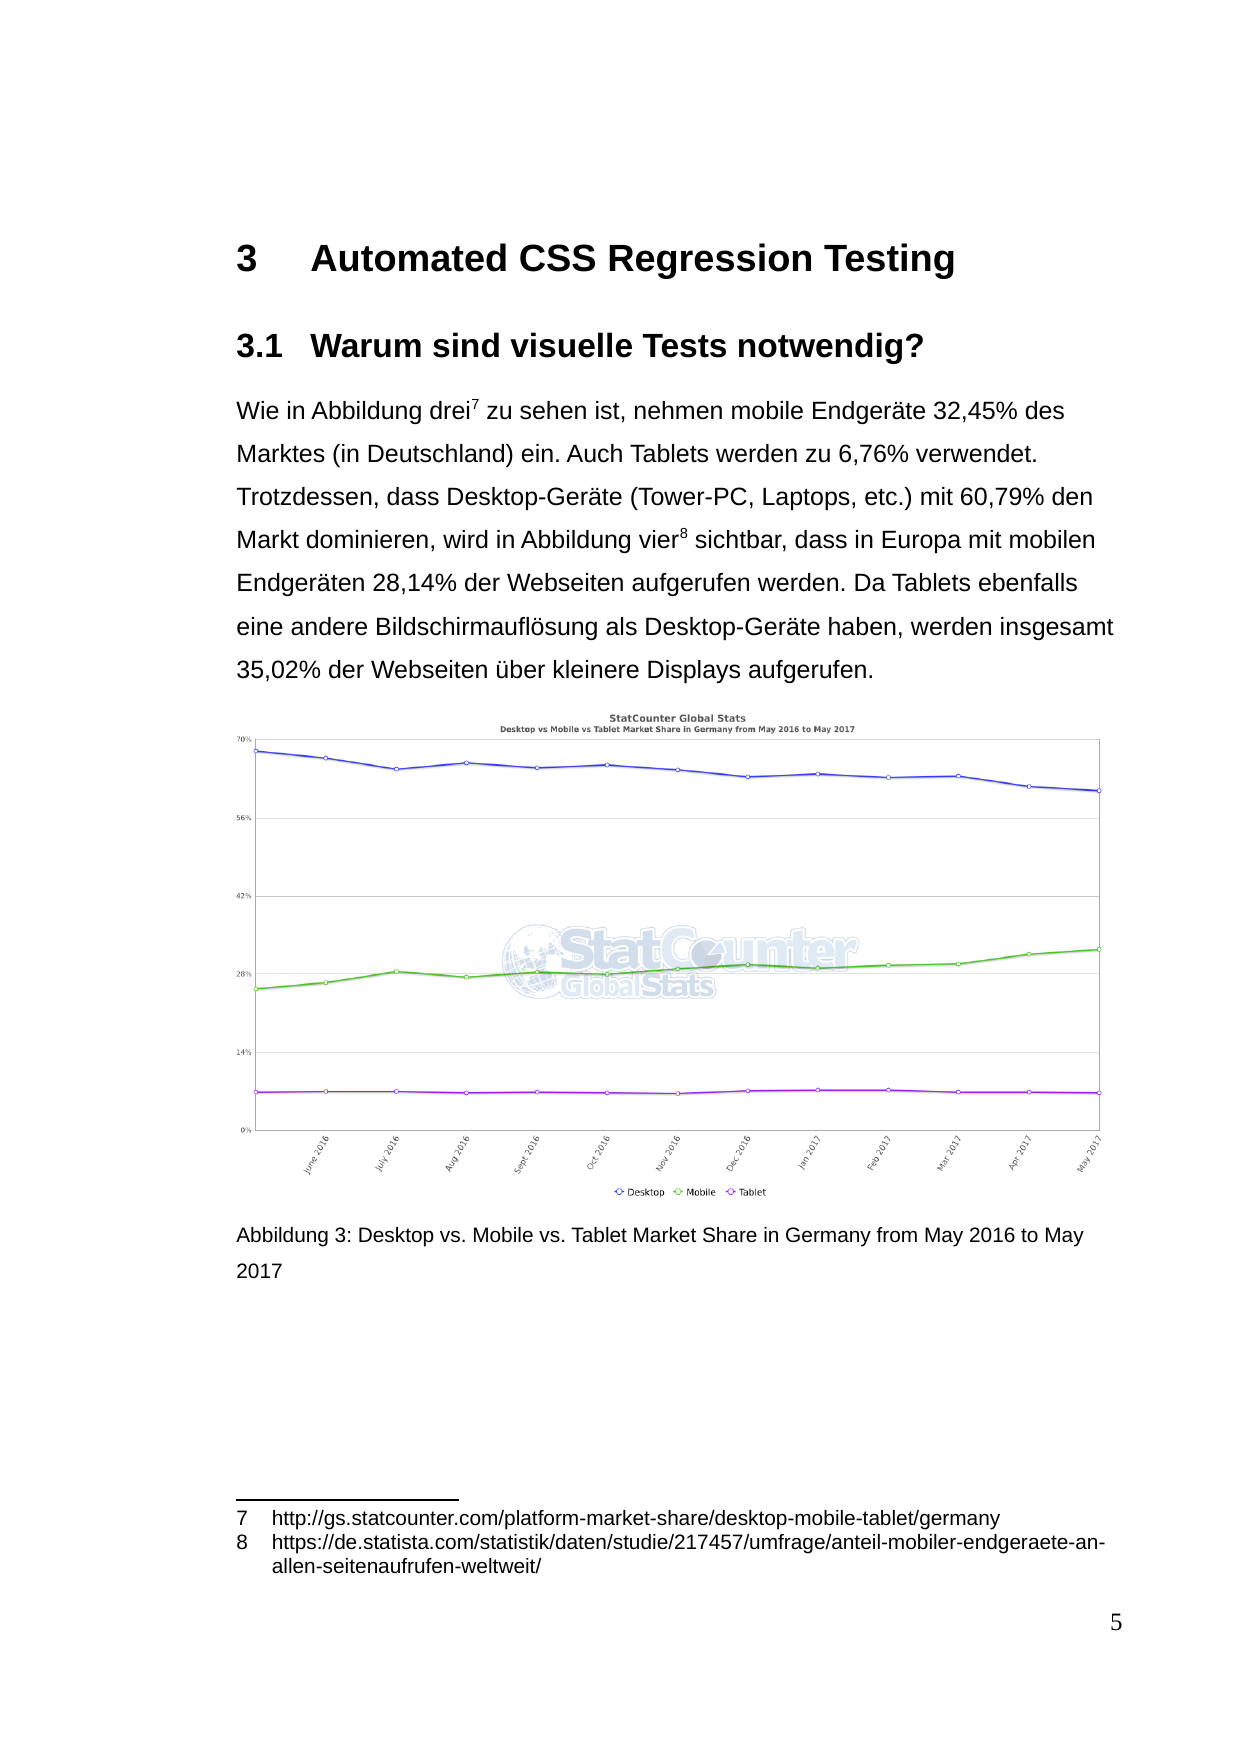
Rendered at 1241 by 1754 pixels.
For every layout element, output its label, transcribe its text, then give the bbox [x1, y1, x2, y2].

subtitle Warum sind visuelle Tests notwendig? [236, 326, 1122, 364]
subtitle Automated CSS Regression Testing [236, 235, 1122, 279]
text https://de.statista.com/statistik/daten/studie/217457/umfrage/anteil-mobiler-endgeraete-an-allen-seitenaufrufen-weltweit/ [236, 1530, 1122, 1578]
text http://gs.statcounter.com/platform-market-share/desktop-mobile-tablet/germany [236, 1506, 1122, 1530]
text Abbildung 3: Desktop vs. Mobile vs. Tablet Market Share in Germany from May 2016 to May 2017 [236, 1211, 1122, 1282]
picture [236, 712, 1123, 1211]
text Wie in Abbildung drei zu sehen ist, nehmen mobile Endgeräte 32,45% des Marktes (in Deutschland) ein. Auch Tablets werden zu 6,76% verwendet. Trotzdessen, dass Desktop-Geräte (Tower-PC, Laptops, etc.) mit 60,79% den Markt dominieren, wird in Abbildung vier sichtbar, dass in Europa mit mobilen Endgeräten 28,14% der Webseiten aufgerufen werden. Da Tablets ebenfalls eine andere Bildschirmauflösung als Desktop-Geräte haben, werden insgesamt 35,02% der Webseiten über kleinere Displays aufgerufen. [236, 396, 1122, 683]
